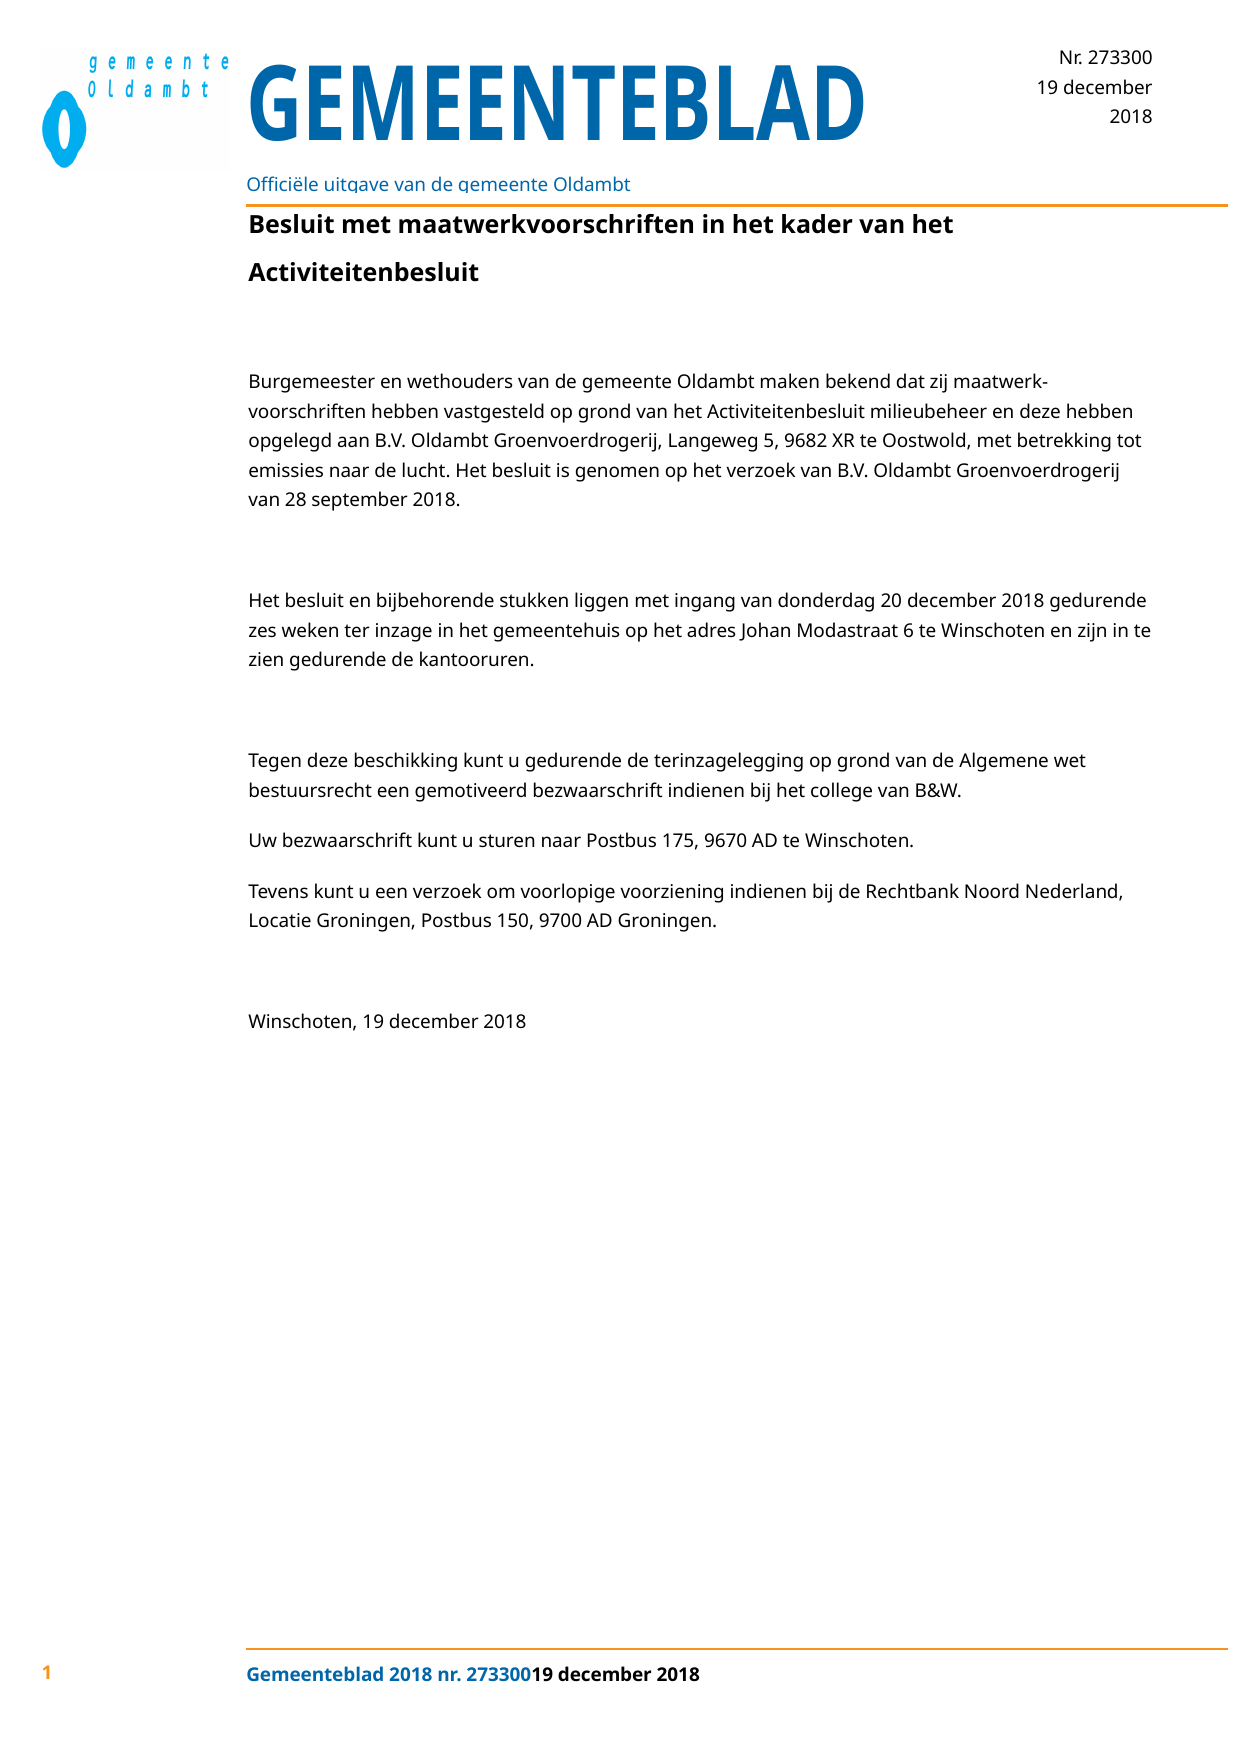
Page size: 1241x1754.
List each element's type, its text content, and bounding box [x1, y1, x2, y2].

text Het besluit en bijbehorende stukken liggen met ingang van donderdag 20 december 2018 gedurende zes weken ter inzage in het gemeentehuis op het adres Johan Modastraat 6 te Winschoten en zijn in te zien gedurende de kantooruren. [248, 587, 1152, 672]
text Tegen deze beschikking kunt u gedurende de terinzagelegging op grond van de Algemene wet bestuursrecht een gemotiveerd bezwaarschrift indienen bij het college van B&W. [248, 747, 1152, 803]
picture [41, 47, 231, 172]
text Tevens kunt u een verzoek om voorlopige voorziening indienen bij de Rechtbank Noord Nederland, Locatie Groningen, Postbus 150, 9700 AD Groningen. [248, 878, 1152, 933]
text Uw bezwaarschrift kunt u sturen naar Postbus 175, 9670 AD te Winschoten. [248, 827, 1152, 853]
text Burgemeester en wethouders van de gemeente Oldambt maken bekend dat zij maatwerk-voorschriften hebben vastgesteld op grond van het Activiteitenbesluit milieubeheer en deze hebben opgelegd aan B.V. Oldambt Groenvoerdrogerij, Langeweg 5, 9682 XR te Oostwold, met betrekking tot emissies naar de lucht. Het besluit is genomen op het verzoek van B.V. Oldambt Groenvoerdrogerij van 28 september 2018. [248, 368, 1152, 512]
text Winschoten, 19 december 2018 [248, 1008, 1152, 1034]
text Besluit met maatwerkvoorschriften in het kader van het Activiteitenbesluit [248, 207, 1152, 288]
